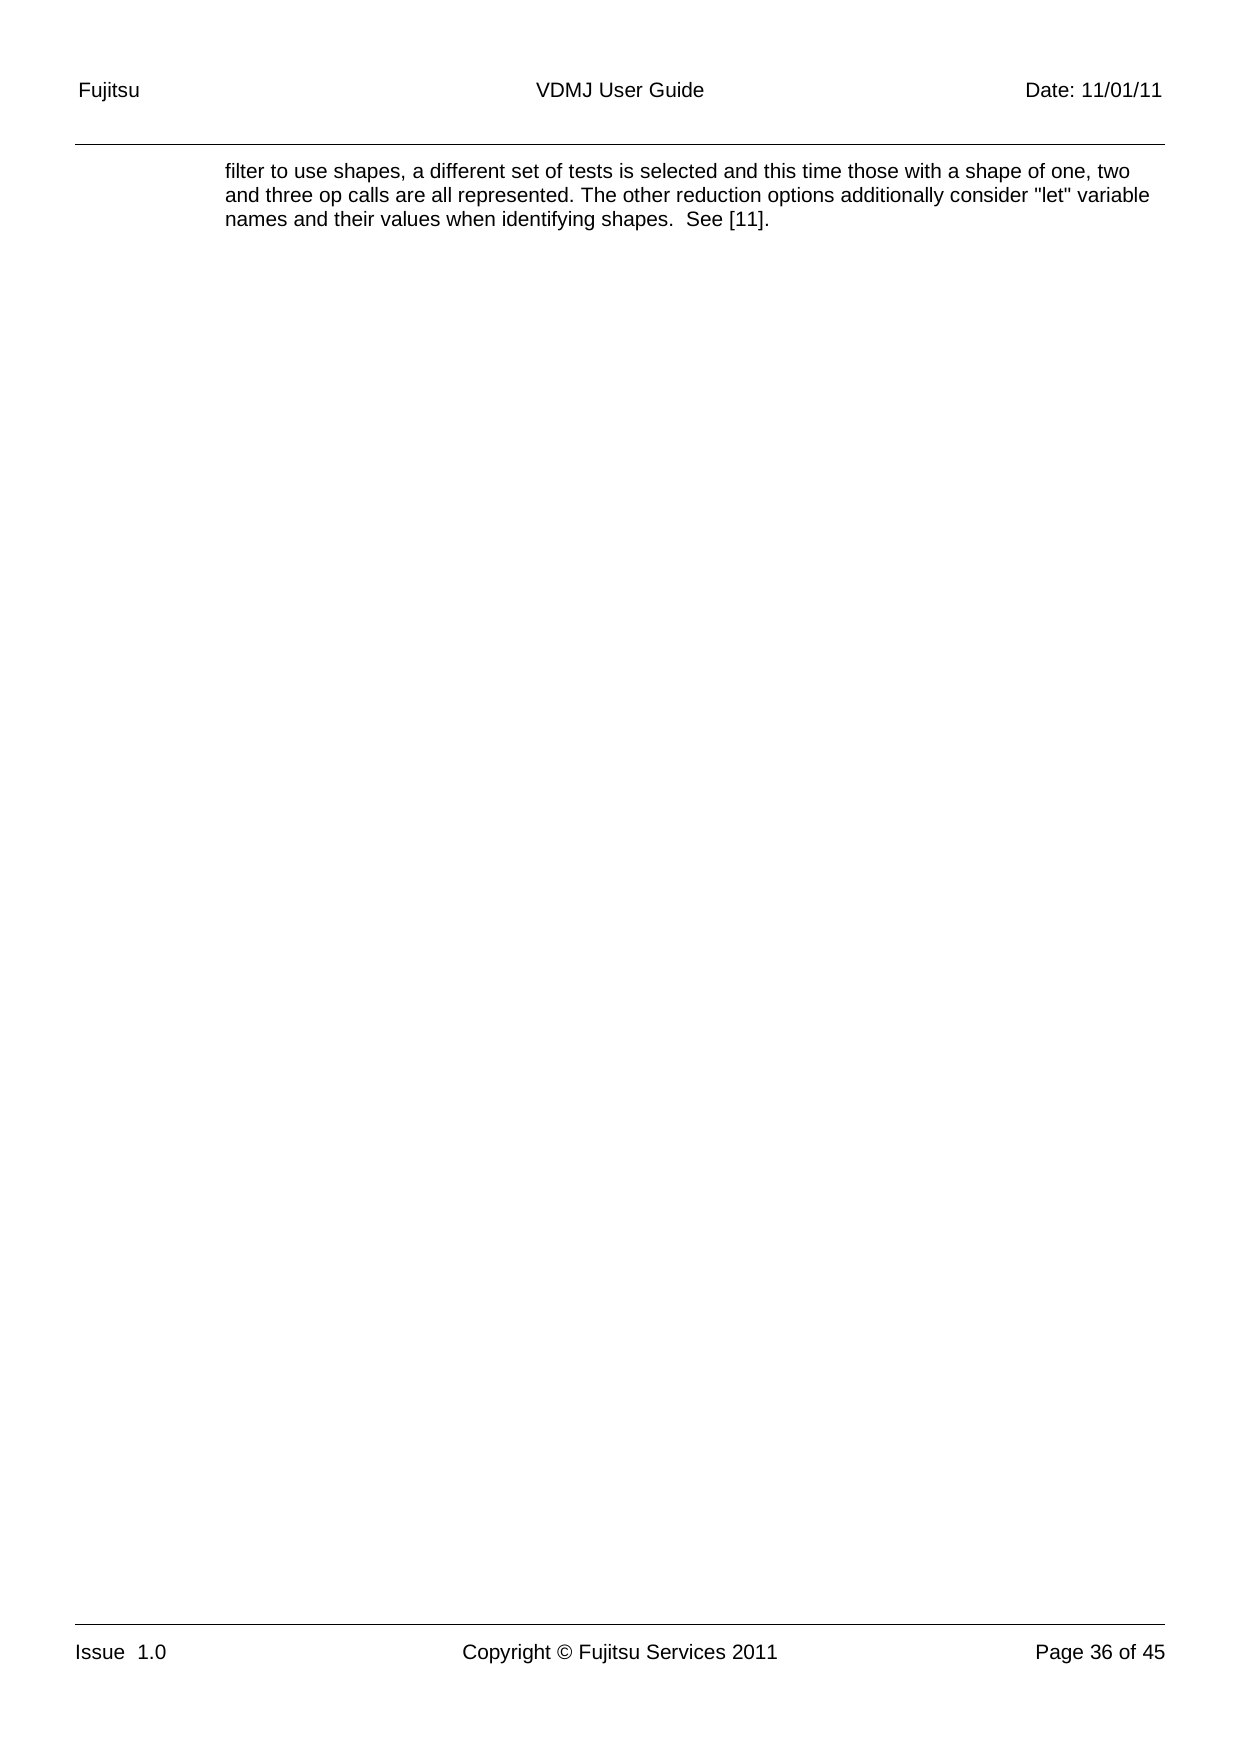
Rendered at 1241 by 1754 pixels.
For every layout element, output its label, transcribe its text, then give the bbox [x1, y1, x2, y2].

text filter to use shapes, a different set of tests is selected and this time those with a shape of one, two and three op calls are all represented. The other reduction options additionally consider "let" variable names and their values when identifying shapes. See [11]. [225, 160, 1165, 232]
